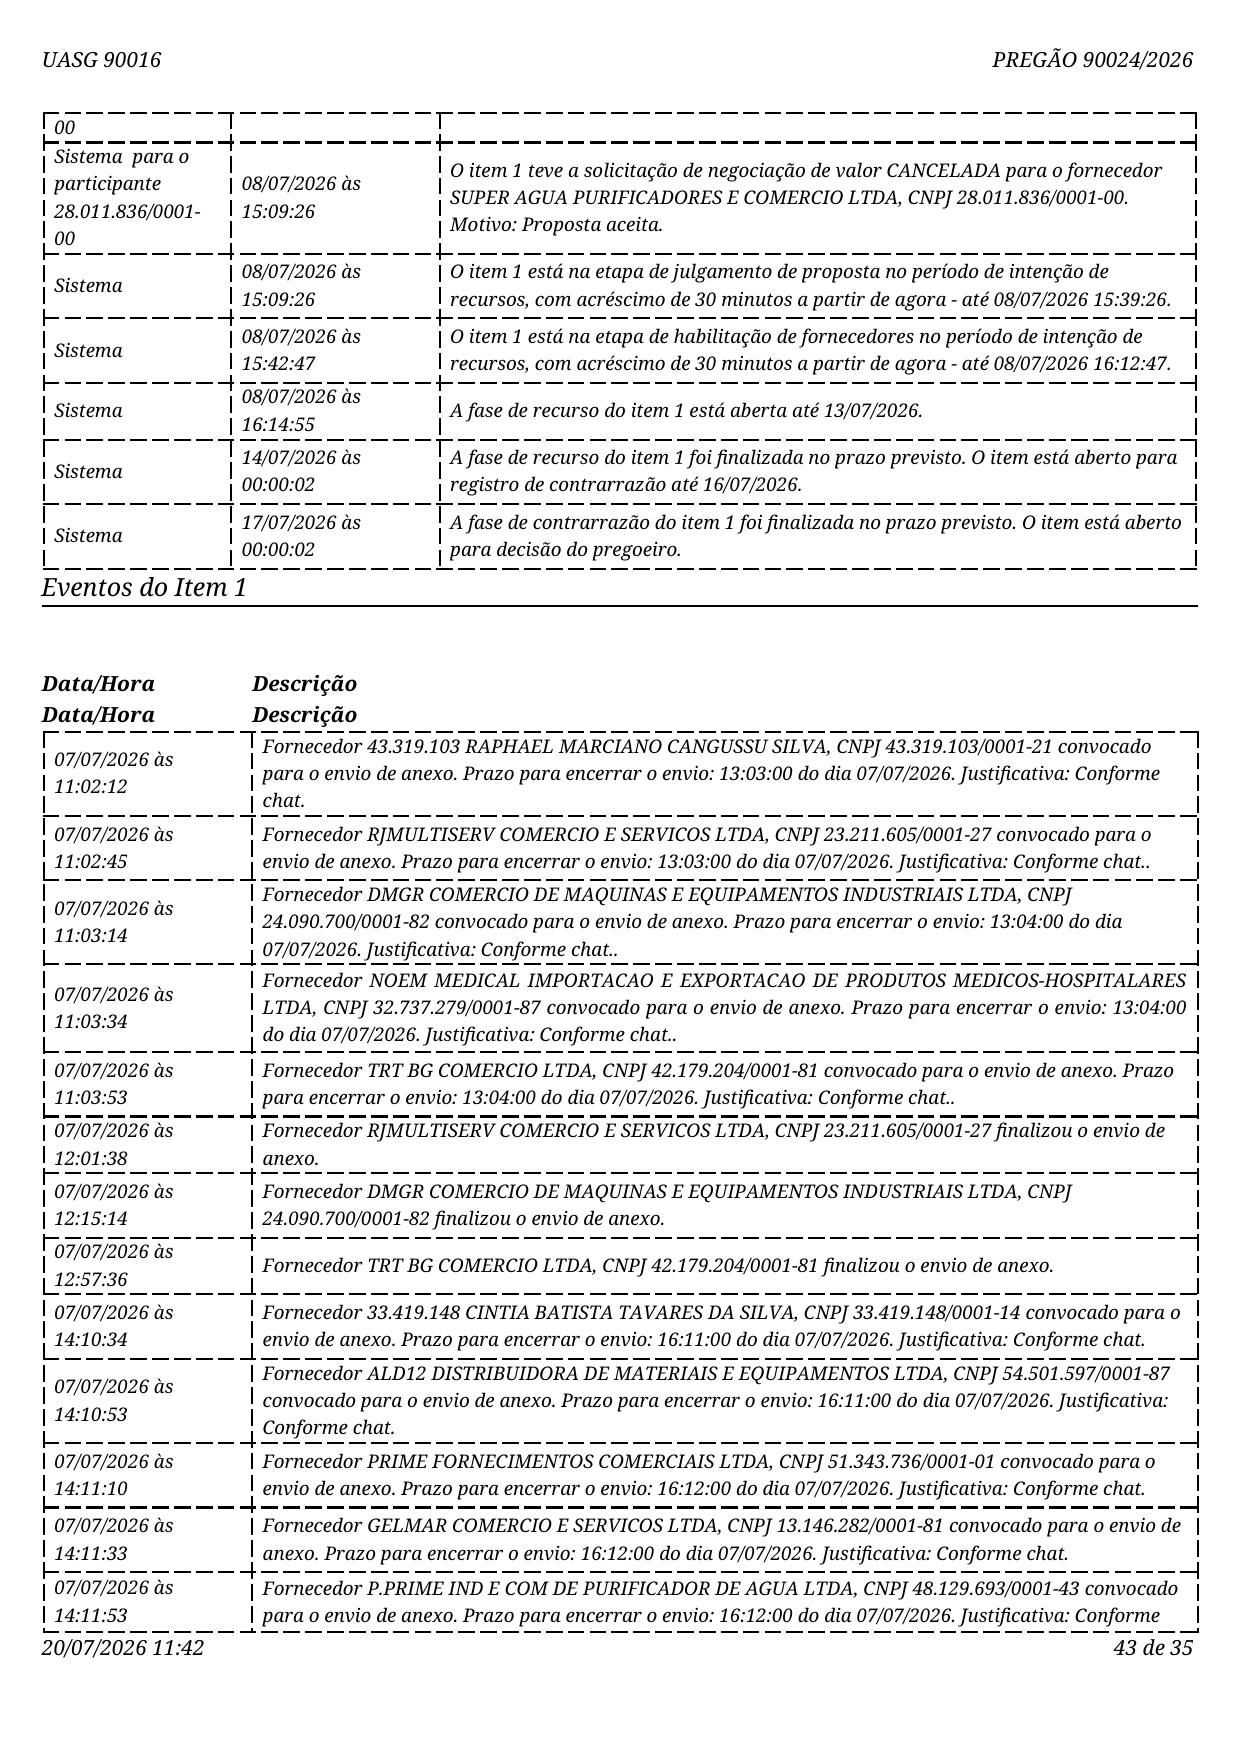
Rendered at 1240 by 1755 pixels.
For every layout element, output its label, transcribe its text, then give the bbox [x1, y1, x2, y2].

table_cell 14/07/2026 às 00:00:02 [231, 439, 439, 503]
table_cell 07/07/2026 às 11:02:45 [44, 815, 252, 879]
table_cell Fornecedor P.PRIME IND E COM DE PURIFICADOR DE AGUA LTDA, CNPJ 48.129.693/0001-43 convocado para o envio de anexo. Prazo para encerrar o envio: 16:12:00 do dia 07/07/2026. Justificativa: Conforme [252, 1571, 1198, 1631]
table_cell A fase de contrarrazão do item 1 foi finalizada no prazo previsto. O item está aberto para decisão do pregoeiro. [440, 503, 1196, 568]
table_cell 07/07/2026 às 14:11:33 [44, 1506, 252, 1571]
table_cell A fase de recurso do item 1 foi finalizada no prazo previsto. O item está aberto para registro de contrarrazão até 16/07/2026. [440, 439, 1196, 503]
table_cell Fornecedor NOEM MEDICAL IMPORTACAO E EXPORTACAO DE PRODUTOS MEDICOS-HOSPITALARES LTDA, CNPJ 32.737.279/0001-87 convocado para o envio de anexo. Prazo para encerrar o envio: 13:04:00 do dia 07/07/2026. Justificativa: Conforme chat.. [252, 963, 1198, 1051]
table_cell Fornecedor ALD12 DISTRIBUIDORA DE MATERIAIS E EQUIPAMENTOS LTDA, CNPJ 54.501.597/0001-87 convocado para o envio de anexo. Prazo para encerrar o envio: 16:11:00 do dia 07/07/2026. Justificativa: Conforme chat. [252, 1358, 1198, 1442]
table_cell 07/07/2026 às 11:03:53 [44, 1051, 252, 1115]
table_cell 07/07/2026 às 11:03:14 [44, 879, 252, 963]
table_cell Fornecedor 33.419.148 CINTIA BATISTA TAVARES DA SILVA, CNPJ 33.419.148/0001-14 convocado para o envio de anexo. Prazo para encerrar o envio: 16:11:00 do dia 07/07/2026. Justificativa: Conforme chat. [252, 1293, 1198, 1358]
table_cell Sistema para o participante 28.011.836/0001-00 [44, 141, 231, 253]
table_cell 07/07/2026 às 12:15:14 [44, 1172, 252, 1237]
table_cell 07/07/2026 às 12:57:36 [44, 1237, 252, 1293]
table_cell Fornecedor DMGR COMERCIO DE MAQUINAS E EQUIPAMENTOS INDUSTRIAIS LTDA, CNPJ 24.090.700/0001-82 convocado para o envio de anexo. Prazo para encerrar o envio: 13:04:00 do dia 07/07/2026. Justificativa: Conforme chat.. [252, 879, 1198, 963]
table_cell Sistema [44, 439, 231, 503]
text Data/Hora Descrição [42, 669, 1196, 698]
table_cell 07/07/2026 às 14:10:53 [44, 1358, 252, 1442]
table_cell Sistema [44, 317, 231, 382]
table_header 07/07/2026 às 11:02:12 [44, 731, 252, 815]
table_cell Sistema [44, 503, 231, 568]
table_cell 08/07/2026 às 15:09:26 [231, 141, 439, 253]
table_cell A fase de recurso do item 1 está aberta até 13/07/2026. [440, 382, 1196, 438]
table_cell O item 1 está na etapa de julgamento de proposta no período de intenção de recursos, com acréscimo de 30 minutos a partir de agora - até 08/07/2026 15:39:26. [440, 253, 1196, 317]
table_cell 08/07/2026 às 15:42:47 [231, 317, 439, 382]
table_cell 08/07/2026 às 16:14:55 [231, 382, 439, 438]
table_cell 07/07/2026 às 11:03:34 [44, 963, 252, 1051]
table_cell Fornecedor RJMULTISERV COMERCIO E SERVICOS LTDA, CNPJ 23.211.605/0001-27 finalizou o envio de anexo. [252, 1115, 1198, 1172]
table_cell Fornecedor GELMAR COMERCIO E SERVICOS LTDA, CNPJ 13.146.282/0001-81 convocado para o envio de anexo. Prazo para encerrar o envio: 16:12:00 do dia 07/07/2026. Justificativa: Conforme chat. [252, 1506, 1198, 1571]
table_cell 07/07/2026 às 14:10:34 [44, 1293, 252, 1358]
table_cell [231, 112, 439, 141]
table_cell 07/07/2026 às 14:11:53 [44, 1571, 252, 1631]
table_cell 07/07/2026 às 14:11:10 [44, 1442, 252, 1506]
table_cell Fornecedor DMGR COMERCIO DE MAQUINAS E EQUIPAMENTOS INDUSTRIAIS LTDA, CNPJ 24.090.700/0001-82 finalizou o envio de anexo. [252, 1172, 1198, 1237]
table_cell Sistema [44, 382, 231, 438]
table_cell 08/07/2026 às 15:09:26 [231, 253, 439, 317]
table_header Fornecedor 43.319.103 RAPHAEL MARCIANO CANGUSSU SILVA, CNPJ 43.319.103/0001-21 convocado para o envio de anexo. Prazo para encerrar o envio: 13:03:00 do dia 07/07/2026. Justificativa: Conforme chat. [252, 731, 1198, 815]
table_cell 17/07/2026 às 00:00:02 [231, 503, 439, 568]
table_cell O item 1 teve a solicitação de negociação de valor CANCELADA para o fornecedor SUPER AGUA PURIFICADORES E COMERCIO LTDA, CNPJ 28.011.836/0001-00. Motivo: Proposta aceita. [440, 141, 1196, 253]
table_cell Fornecedor PRIME FORNECIMENTOS COMERCIAIS LTDA, CNPJ 51.343.736/0001-01 convocado para o envio de anexo. Prazo para encerrar o envio: 16:12:00 do dia 07/07/2026. Justificativa: Conforme chat. [252, 1442, 1198, 1506]
table_cell [440, 112, 1196, 141]
table_cell Fornecedor TRT BG COMERCIO LTDA, CNPJ 42.179.204/0001-81 finalizou o envio de anexo. [252, 1237, 1198, 1293]
table_cell Fornecedor TRT BG COMERCIO LTDA, CNPJ 42.179.204/0001-81 convocado para o envio de anexo. Prazo para encerrar o envio: 13:04:00 do dia 07/07/2026. Justificativa: Conforme chat.. [252, 1051, 1198, 1115]
table_cell 07/07/2026 às 12:01:38 [44, 1115, 252, 1172]
table_cell O item 1 está na etapa de habilitação de fornecedores no período de intenção de recursos, com acréscimo de 30 minutos a partir de agora - até 08/07/2026 16:12:47. [440, 317, 1196, 382]
text Data/Hora Descrição [42, 700, 1196, 728]
table_cell 00 [44, 112, 231, 141]
table_cell Fornecedor RJMULTISERV COMERCIO E SERVICOS LTDA, CNPJ 23.211.605/0001-27 convocado para o envio de anexo. Prazo para encerrar o envio: 13:03:00 do dia 07/07/2026. Justificativa: Conforme chat.. [252, 815, 1198, 879]
table_cell Sistema [44, 253, 231, 317]
subtitle Eventos do Item 1 [41, 570, 1196, 604]
